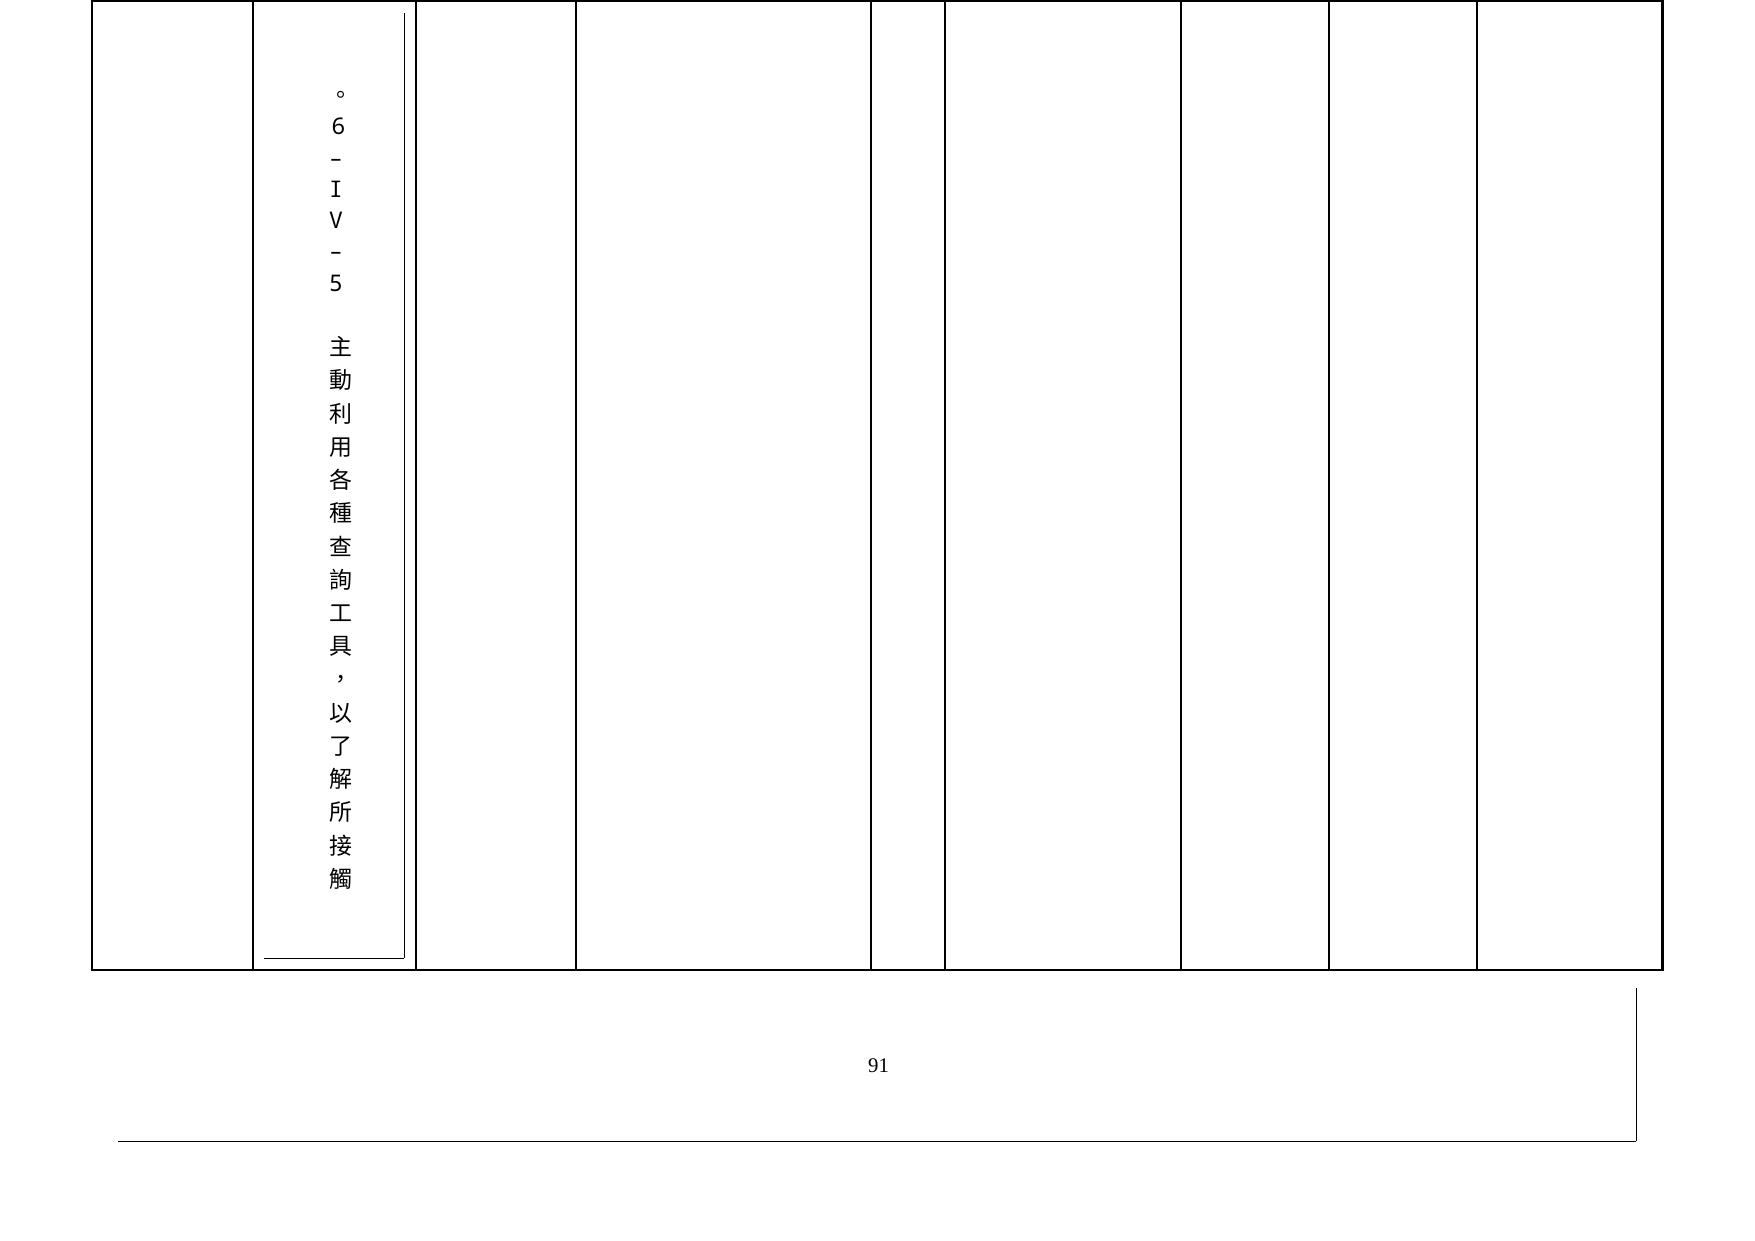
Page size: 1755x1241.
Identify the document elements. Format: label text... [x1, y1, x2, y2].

table_cell [872, 2, 944, 969]
table_cell [417, 2, 575, 969]
table_cell [93, 2, 252, 969]
table_cell [1330, 2, 1476, 969]
table_cell [1478, 2, 1661, 969]
table_cell [1182, 2, 1328, 969]
table_cell [946, 2, 1180, 969]
table_cell [577, 2, 870, 969]
table_cell 。 6–IV–5 主動利用各種查詢工具，以了解所接觸 [254, 2, 415, 969]
